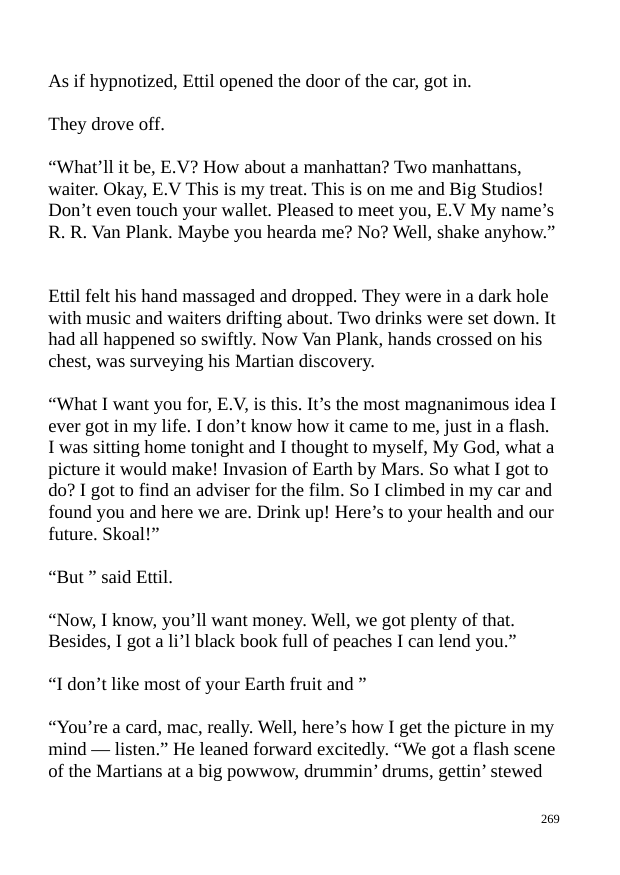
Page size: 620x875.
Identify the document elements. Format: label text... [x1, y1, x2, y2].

text As if hypnotized, Ettil opened the door of the car, got in. They drove off. “What’ll it be, E.V? How about a manhattan? Two manhattans, waiter. Okay, E.V This is my treat. This is on me and Big Studios! Don’t even touch your wallet. Pleased to meet you, E.V My name’s R. R. Van Plank. Maybe you hearda me? No? Well, shake anyhow.” Ettil felt his hand massaged and dropped. They were in a dark hole with music and waiters drifting about. Two drinks were set down. It had all happened so swiftly. Now Van Plank, hands crossed on his chest, was surveying his Martian discovery. “What I want you for, E.V, is this. It’s the most magnanimous idea I ever got in my life. I don’t know how it came to me, just in a flash. I was sitting home tonight and I thought to myself, My God, what a picture it would make! Invasion of Earth by Mars. So what I got to do? I got to find an adviser for the film. So I climbed in my car and found you and here we are. Drink up! Here’s to your health and our future. Skoal!” “But ” said Ettil. “Now, I know, you’ll want money. Well, we got plenty of that. Besides, I got a li’l black book full of peaches I can lend you.” “I don’t like most of your Earth fruit and ” “You’re a card, mac, really. Well, here’s how I get the picture in my mind — listen.” He leaned forward excitedly. “We got a flash scene of the Martians at a big powwow, drummin’ drums, gettin’ stewed [48, 48, 559, 781]
